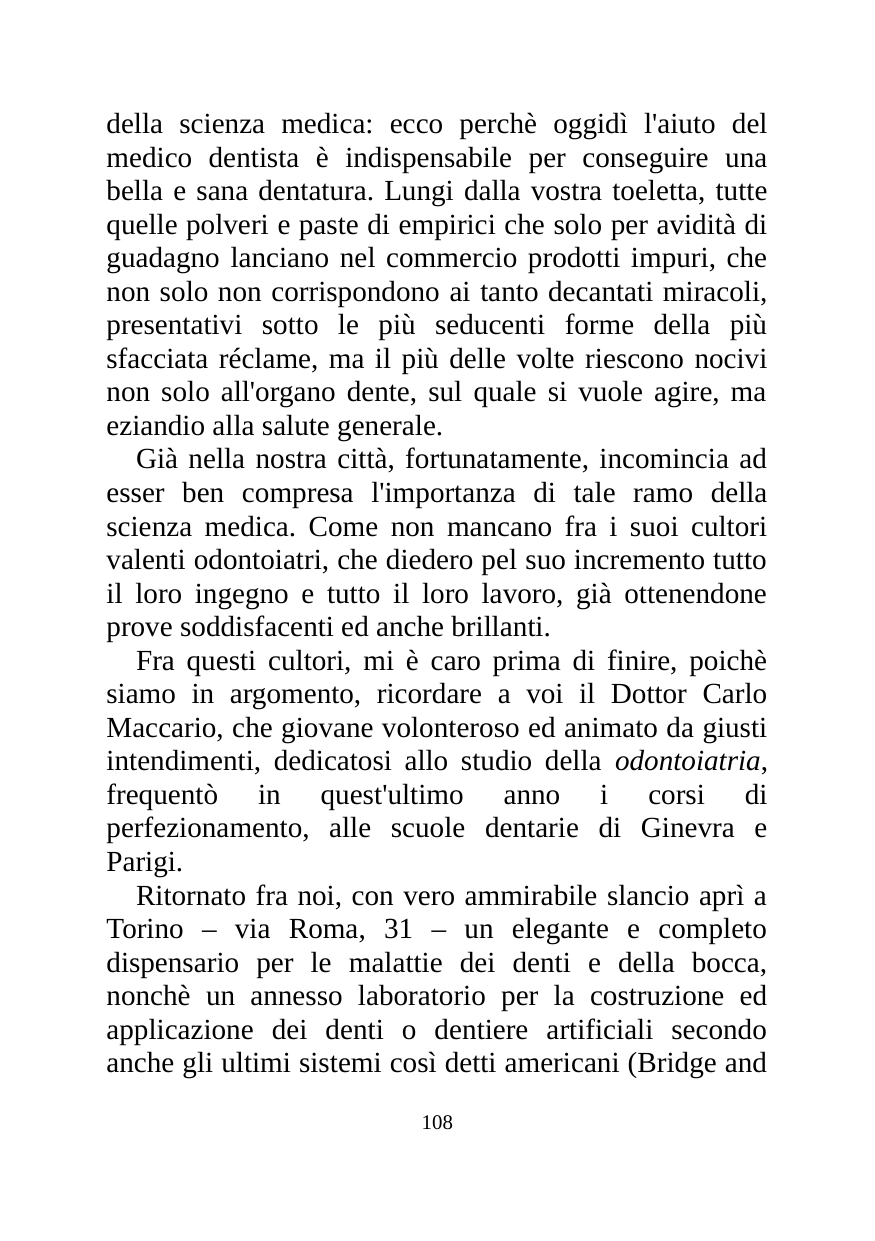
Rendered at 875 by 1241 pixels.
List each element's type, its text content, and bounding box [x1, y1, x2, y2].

text Già nella nostra città, fortunatamente, incomincia ad esser ben compresa l'importanza di tale ramo della scienza medica. Come non mancano fra i suoi cultori valenti odontoiatri, che diedero pel suo incremento tutto il loro ingegno e tutto il loro lavoro, già ottenendone prove soddisfacenti ed anche brillanti. [106, 442, 768, 643]
text Fra questi cultori, mi è caro prima di finire, poichè siamo in argomento, ricordare a voi il Dottor Carlo Maccario, che giovane volonteroso ed animato da giusti intendimenti, dedicatosi allo studio della odontoiatria, frequentò in quest'ultimo anno i corsi di perfezionamento, alle scuole dentarie di Ginevra e Parigi. [106, 643, 768, 878]
text della scienza medica: ecco perchè oggidì l'aiuto del medico dentista è indispensabile per conseguire una bella e sana dentatura. Lungi dalla vostra toeletta, tutte quelle polveri e paste di empirici che solo per avidità di guadagno lanciano nel commercio prodotti impuri, che non solo non corrispondono ai tanto decantati miracoli, presentativi sotto le più seducenti forme della più sfacciata réclame, ma il più delle volte riescono nocivi non solo all'organo dente, sul quale si vuole agire, ma eziandio alla salute generale. [106, 106, 768, 442]
text Ritornato fra noi, con vero ammirabile slancio aprì a Torino – via Roma, 31 – un elegante e completo dispensario per le malattie dei denti e della bocca, nonchè un annesso laboratorio per la costruzione ed applicazione dei denti o dentiere artificiali secondo anche gli ultimi sistemi così detti americani (Bridge and [106, 878, 768, 1079]
